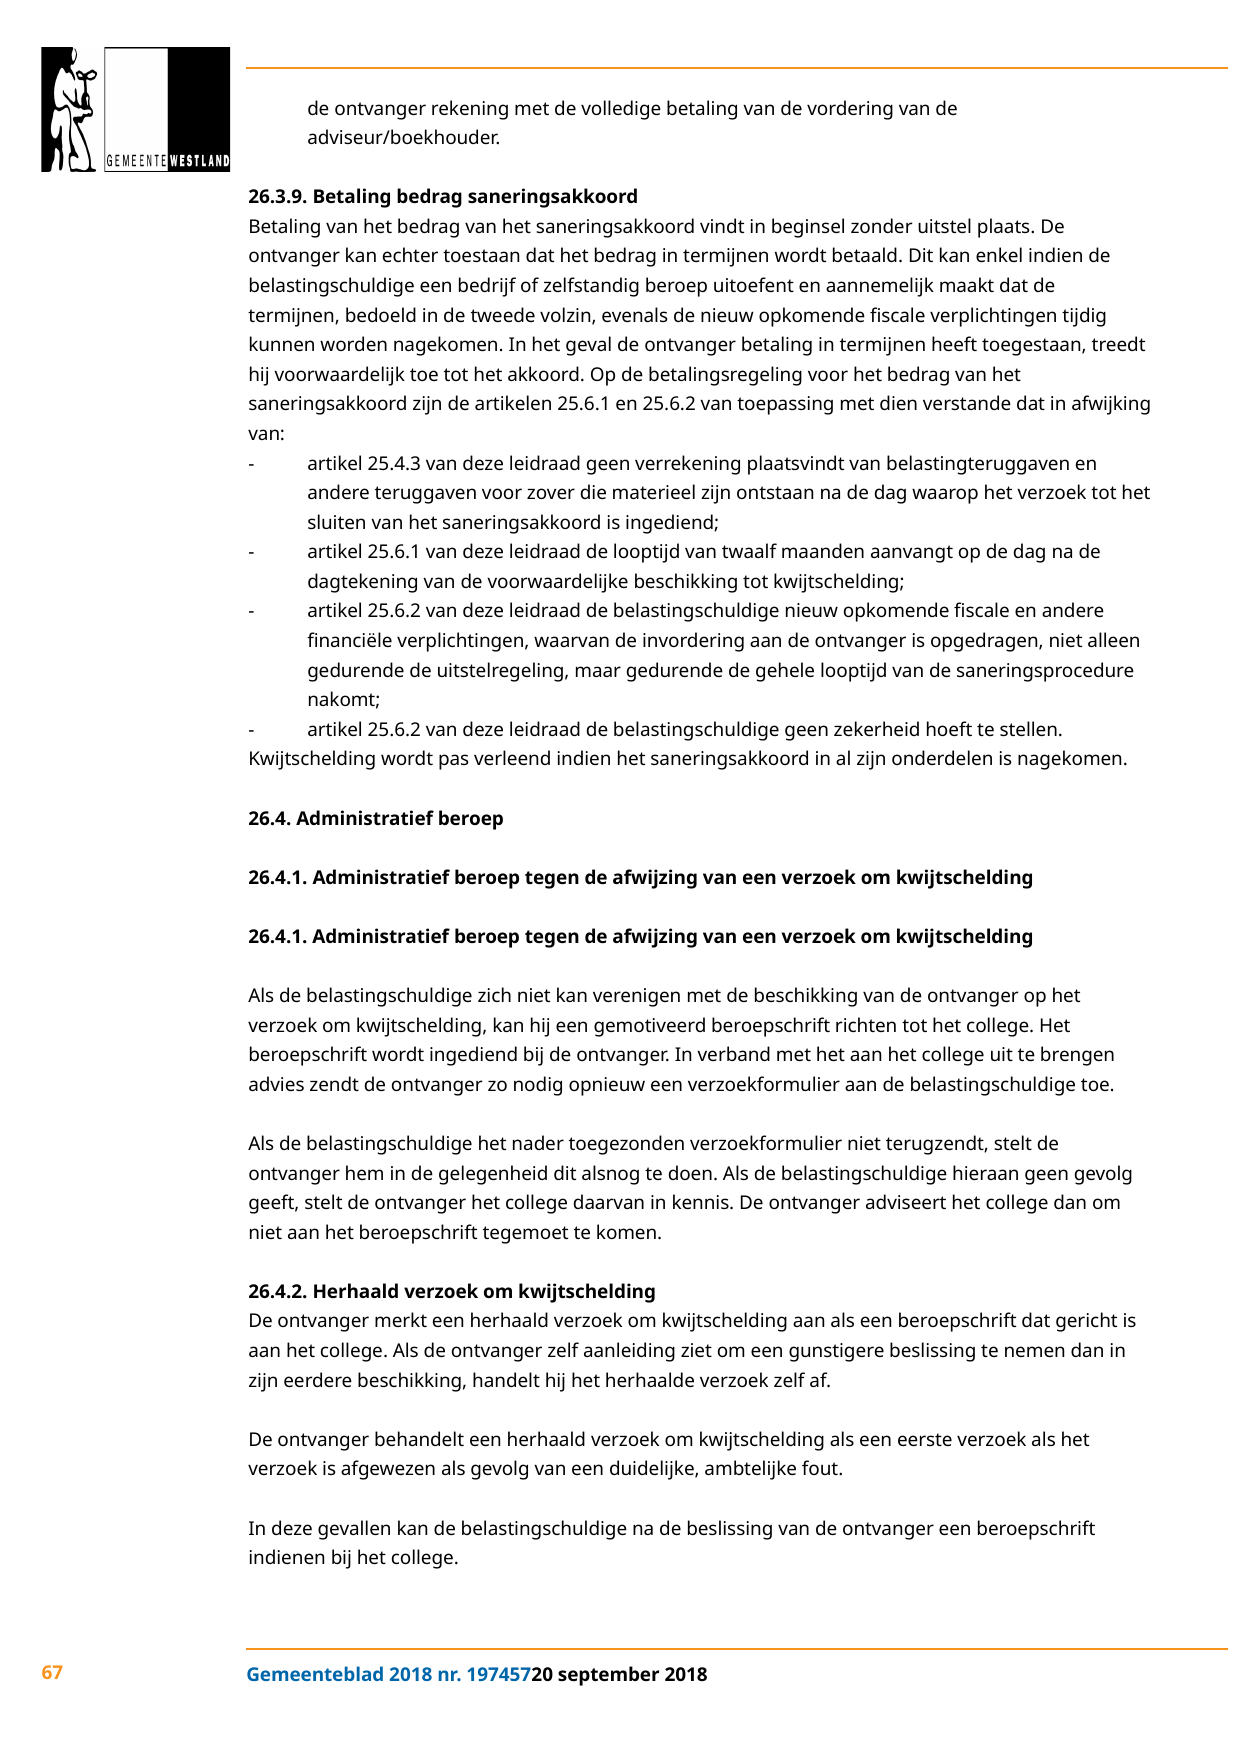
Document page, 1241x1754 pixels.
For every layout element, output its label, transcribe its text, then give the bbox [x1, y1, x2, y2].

text Als de belastingschuldige zich niet kan verenigen met de beschikking van de ontvanger op het verzoek om kwijtschelding, kan hij een gemotiveerd beroepschrift richten tot het college. Het beroepschrift wordt ingediend bij de ontvanger. In verband met het aan het college uit te brengen advies zendt de ontvanger zo nodig opnieuw een verzoekformulier aan de belastingschuldige toe. [248, 982, 1152, 1097]
list artikel 25.6.1 van deze leidraad de looptijd van twaalf maanden aanvangt op de dag na de dagtekening van de voorwaardelijke beschikking tot kwijtschelding; [248, 538, 1152, 594]
text Kwijtschelding wordt pas verleend indien het saneringsakkoord in al zijn onderdelen is nagekomen. [248, 746, 1152, 771]
text 26.4.1. Administratief beroep tegen de afwijzing van een verzoek om kwijtschelding [248, 923, 1152, 949]
list artikel 25.6.2 van deze leidraad de belastingschuldige geen zekerheid hoeft te stellen. [248, 716, 1152, 742]
list de ontvanger rekening met de volledige betaling van de vordering van de adviseur/boekhouder. [248, 95, 1152, 150]
text Betaling van het bedrag van het saneringsakkoord vindt in beginsel zonder uitstel plaats. De ontvanger kan echter toestaan dat het bedrag in termijnen wordt betaald. Dit kan enkel indien de belastingschuldige een bedrijf of zelfstandig beroep uitoefent en aannemelijk maakt dat de termijnen, bedoeld in de tweede volzin, evenals de nieuw opkomende fiscale verplichtingen tijdig kunnen worden nagekomen. In het geval de ontvanger betaling in termijnen heeft toegestaan, treedt hij voorwaardelijk toe tot het akkoord. Op de betalingsregeling voor het bedrag van het saneringsakkoord zijn de artikelen 25.6.1 en 25.6.2 van toepassing met dien verstande dat in afwijking van: [248, 213, 1152, 446]
list artikel 25.4.3 van deze leidraad geen verrekening plaatsvindt van belastingteruggaven en andere teruggaven voor zover die materieel zijn ontstaan na de dag waarop het verzoek tot het sluiten van het saneringsakkoord is ingediend; [248, 450, 1152, 535]
text In deze gevallen kan de belastingschuldige na de beslissing van de ontvanger een beroepschrift indienen bij het college. [248, 1515, 1152, 1570]
text De ontvanger behandelt een herhaald verzoek om kwijtschelding als een eerste verzoek als het verzoek is afgewezen als gevolg van een duidelijke, ambtelijke fout. [248, 1426, 1152, 1481]
text Als de belastingschuldige het nader toegezonden verzoekformulier niet terugzendt, stelt de ontvanger hem in de gelegenheid dit alsnog te doen. Als de belastingschuldige hieraan geen gevolg geeft, stelt de ontvanger het college daarvan in kennis. De ontvanger adviseert het college dan om niet aan het beroepschrift tegemoet te komen. [248, 1130, 1152, 1245]
list artikel 25.6.2 van deze leidraad de belastingschuldige nieuw opkomende fiscale en andere financiële verplichtingen, waarvan de invordering aan de ontvanger is opgedragen, niet alleen gedurende de uitstelregeling, maar gedurende de gehele looptijd van de saneringsprocedure nakomt; [248, 598, 1152, 712]
text De ontvanger merkt een herhaald verzoek om kwijtschelding aan als een beroepschrift dat gericht is aan het college. Als de ontvanger zelf aanleiding ziet om een gunstigere beslissing te nemen dan in zijn eerdere beschikking, handelt hij het herhaalde verzoek zelf af. [248, 1308, 1152, 1393]
text 26.3.9. Betaling bedrag saneringsakkoord [248, 183, 1152, 209]
text 26.4.1. Administratief beroep tegen de afwijzing van een verzoek om kwijtschelding [248, 864, 1152, 890]
picture [41, 47, 231, 172]
text 26.4.2. Herhaald verzoek om kwijtschelding [248, 1278, 1152, 1304]
text 26.4. Administratief beroep [248, 805, 1152, 831]
